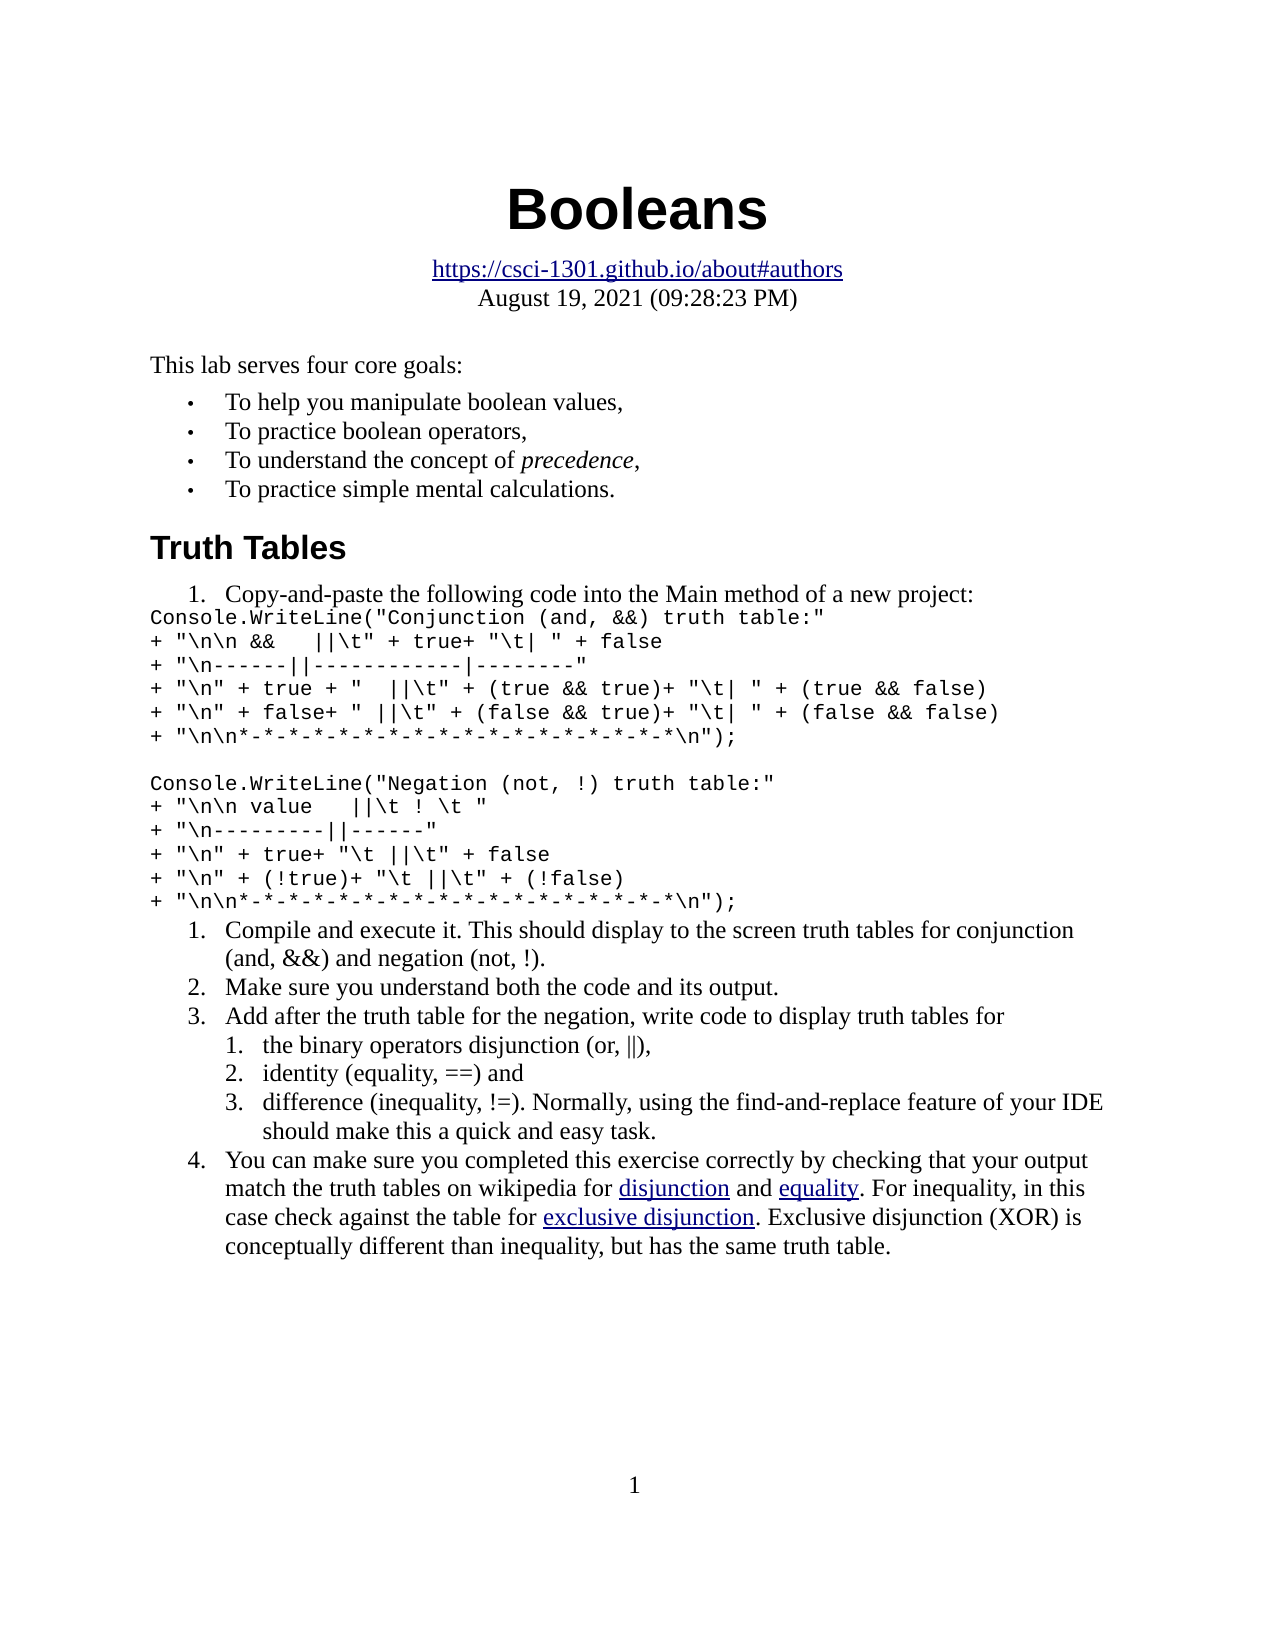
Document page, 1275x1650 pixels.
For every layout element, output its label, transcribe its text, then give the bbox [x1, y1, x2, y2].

text + "\n---------||------" [150, 820, 1125, 844]
title Booleans [150, 175, 1125, 242]
text https://csci-1301.github.io/about#authors [150, 254, 1125, 283]
list You can make sure you completed this exercise correctly by checking that your output match the truth tables on wikipedia for disjunction and equality. For inequality, in this case check against the table for exclusive disjunction. Exclusive disjunction (XOR) is conceptually different than inequality, but has the same truth table. [187, 1145, 1125, 1260]
text This lab serves four core goals: [150, 350, 1125, 378]
list Copy-and-paste the following code into the Main method of a new project: [187, 579, 1125, 607]
text August 19, 2021 (09:28:23 PM) [150, 283, 1125, 312]
list To help you manipulate boolean values, [187, 387, 1125, 416]
subtitle Truth Tables [150, 527, 1125, 566]
list To understand the concept of precedence, [187, 445, 1125, 474]
list Make sure you understand both the code and its output. [187, 972, 1125, 1001]
list identity (equality, ==) and [225, 1058, 1125, 1087]
list Compile and execute it. This should display to the screen truth tables for conjunction (and, &&) and negation (not, !). [187, 915, 1125, 972]
text + "\n" + (!true)+ "\t ||\t" + (!false) [150, 867, 1125, 891]
text + "\n\n*-*-*-*-*-*-*-*-*-*-*-*-*-*-*-*-*-*\n"); [150, 726, 1125, 749]
list To practice boolean operators, [187, 416, 1125, 445]
text + "\n\n value ||\t ! \t " [150, 797, 1125, 820]
text + "\n" + true + " ||\t" + (true && true)+ "\t| " + (true && false) [150, 678, 1125, 702]
text Console.WriteLine("Negation (not, !) truth table:" [150, 773, 1125, 797]
text + "\n------||------------|--------" [150, 655, 1125, 678]
list difference (inequality, !=). Normally, using the find-and-replace feature of your IDE should make this a quick and easy task. [225, 1087, 1125, 1145]
text + "\n" + false+ " ||\t" + (false && true)+ "\t| " + (false && false) [150, 702, 1125, 726]
list Add after the truth table for the negation, write code to display truth tables for [187, 1001, 1125, 1030]
text + "\n\n*-*-*-*-*-*-*-*-*-*-*-*-*-*-*-*-*-*\n"); [150, 891, 1125, 915]
text + "\n" + true+ "\t ||\t" + false [150, 844, 1125, 867]
text + "\n\n && ||\t" + true+ "\t| " + false [150, 631, 1125, 655]
list To practice simple mental calculations. [187, 474, 1125, 502]
text Console.WriteLine("Conjunction (and, &&) truth table:" [150, 607, 1125, 631]
list the binary operators disjunction (or, ||), [225, 1030, 1125, 1058]
